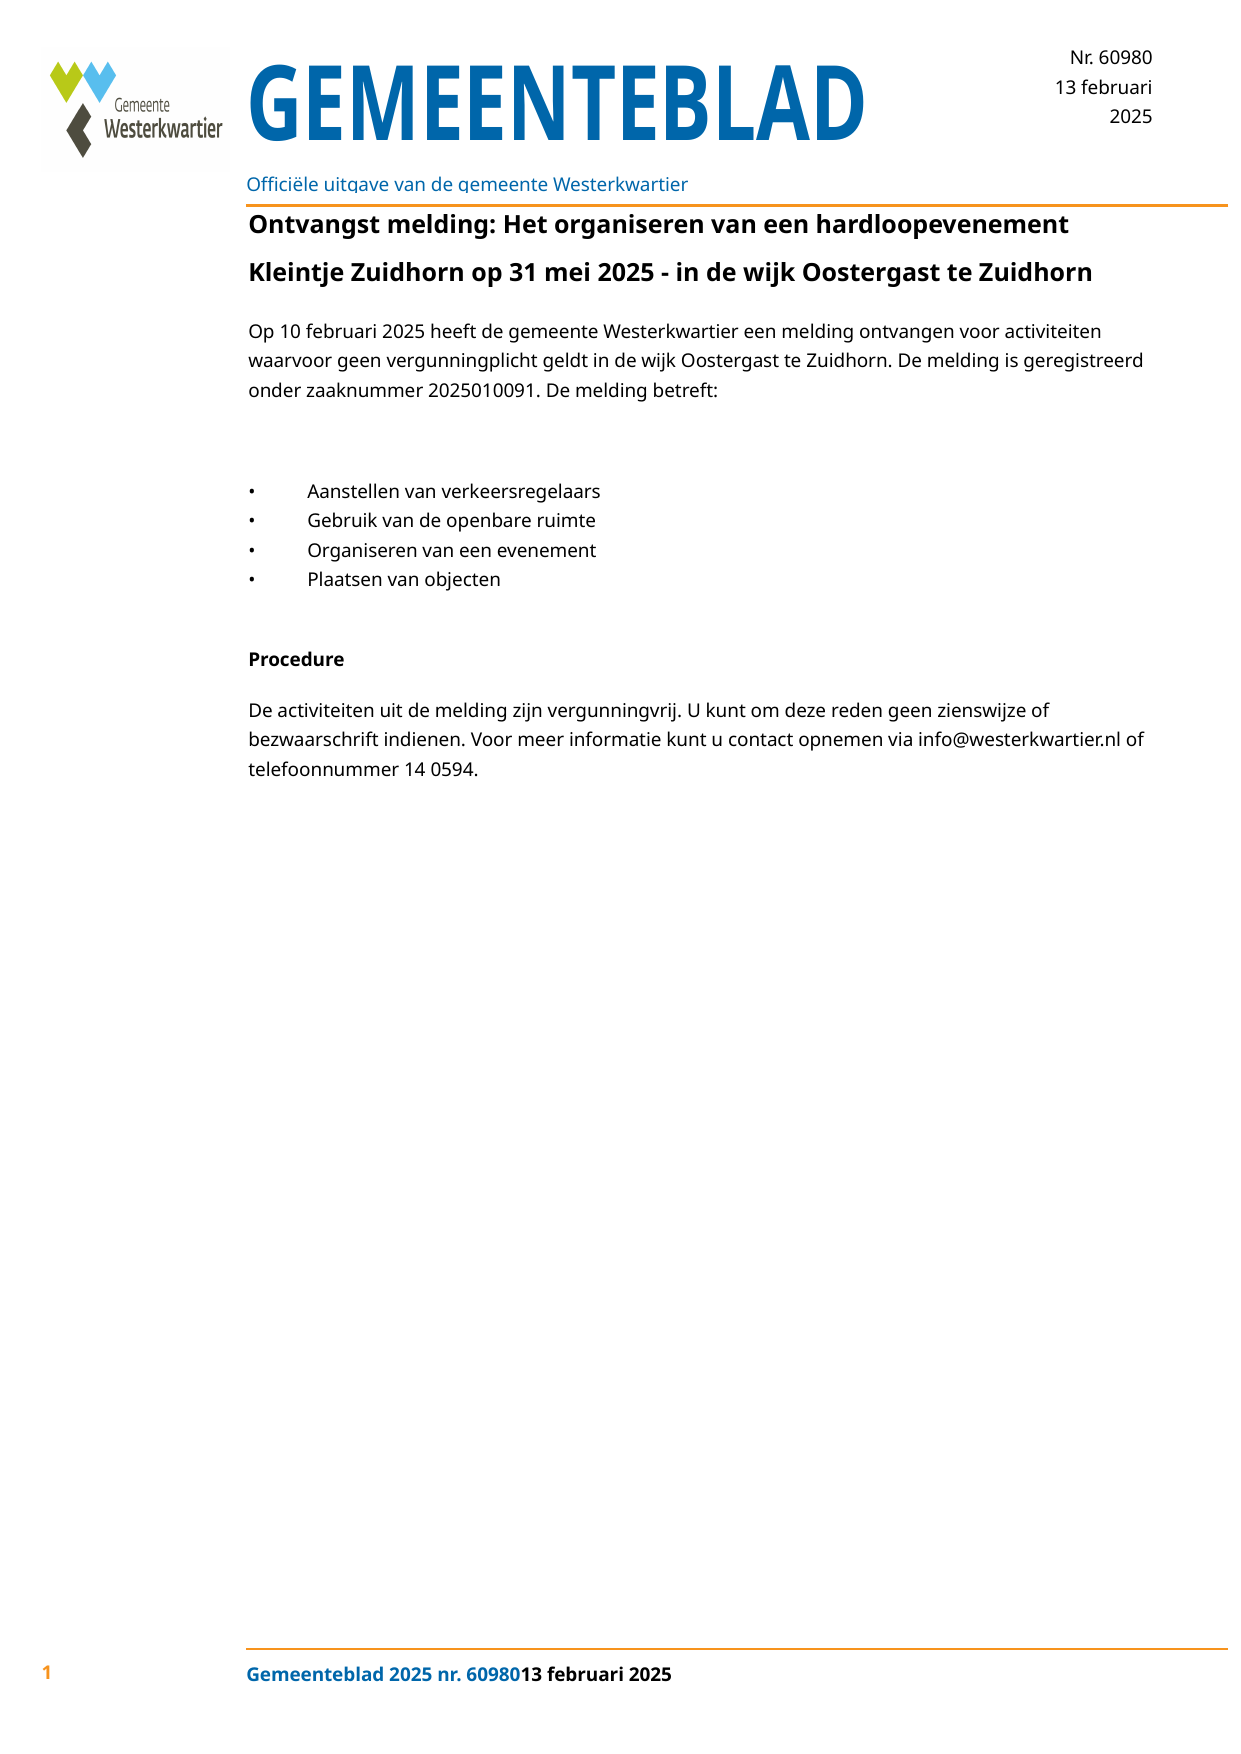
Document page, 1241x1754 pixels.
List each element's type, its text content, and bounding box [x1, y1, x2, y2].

text Procedure [248, 647, 1152, 672]
list Aanstellen van verkeersregelaars [248, 478, 1152, 504]
text De activiteiten uit de melding zijn vergunningvrij. U kunt om deze reden geen zienswijze of bezwaarschrift indienen. Voor meer informatie kunt u contact opnemen via info@westerkwartier.nl of telefoonnummer 14 0594. [248, 697, 1152, 782]
list Plaatsen van objecten [248, 567, 1152, 592]
picture [41, 47, 231, 172]
list Gebruik van de openbare ruimte [248, 507, 1152, 533]
list Organiseren van een evenement [248, 537, 1152, 563]
text Op 10 februari 2025 heeft de gemeente Westerkwartier een melding ontvangen voor activiteiten waarvoor geen vergunningplicht geldt in de wijk Oostergast te Zuidhorn. De melding is geregistreerd onder zaaknummer 2025010091. De melding betreft: [248, 318, 1152, 403]
text Ontvangst melding: Het organiseren van een hardloopevenement Kleintje Zuidhorn op 31 mei 2025 - in de wijk Oostergast te Zuidhorn [248, 207, 1152, 288]
